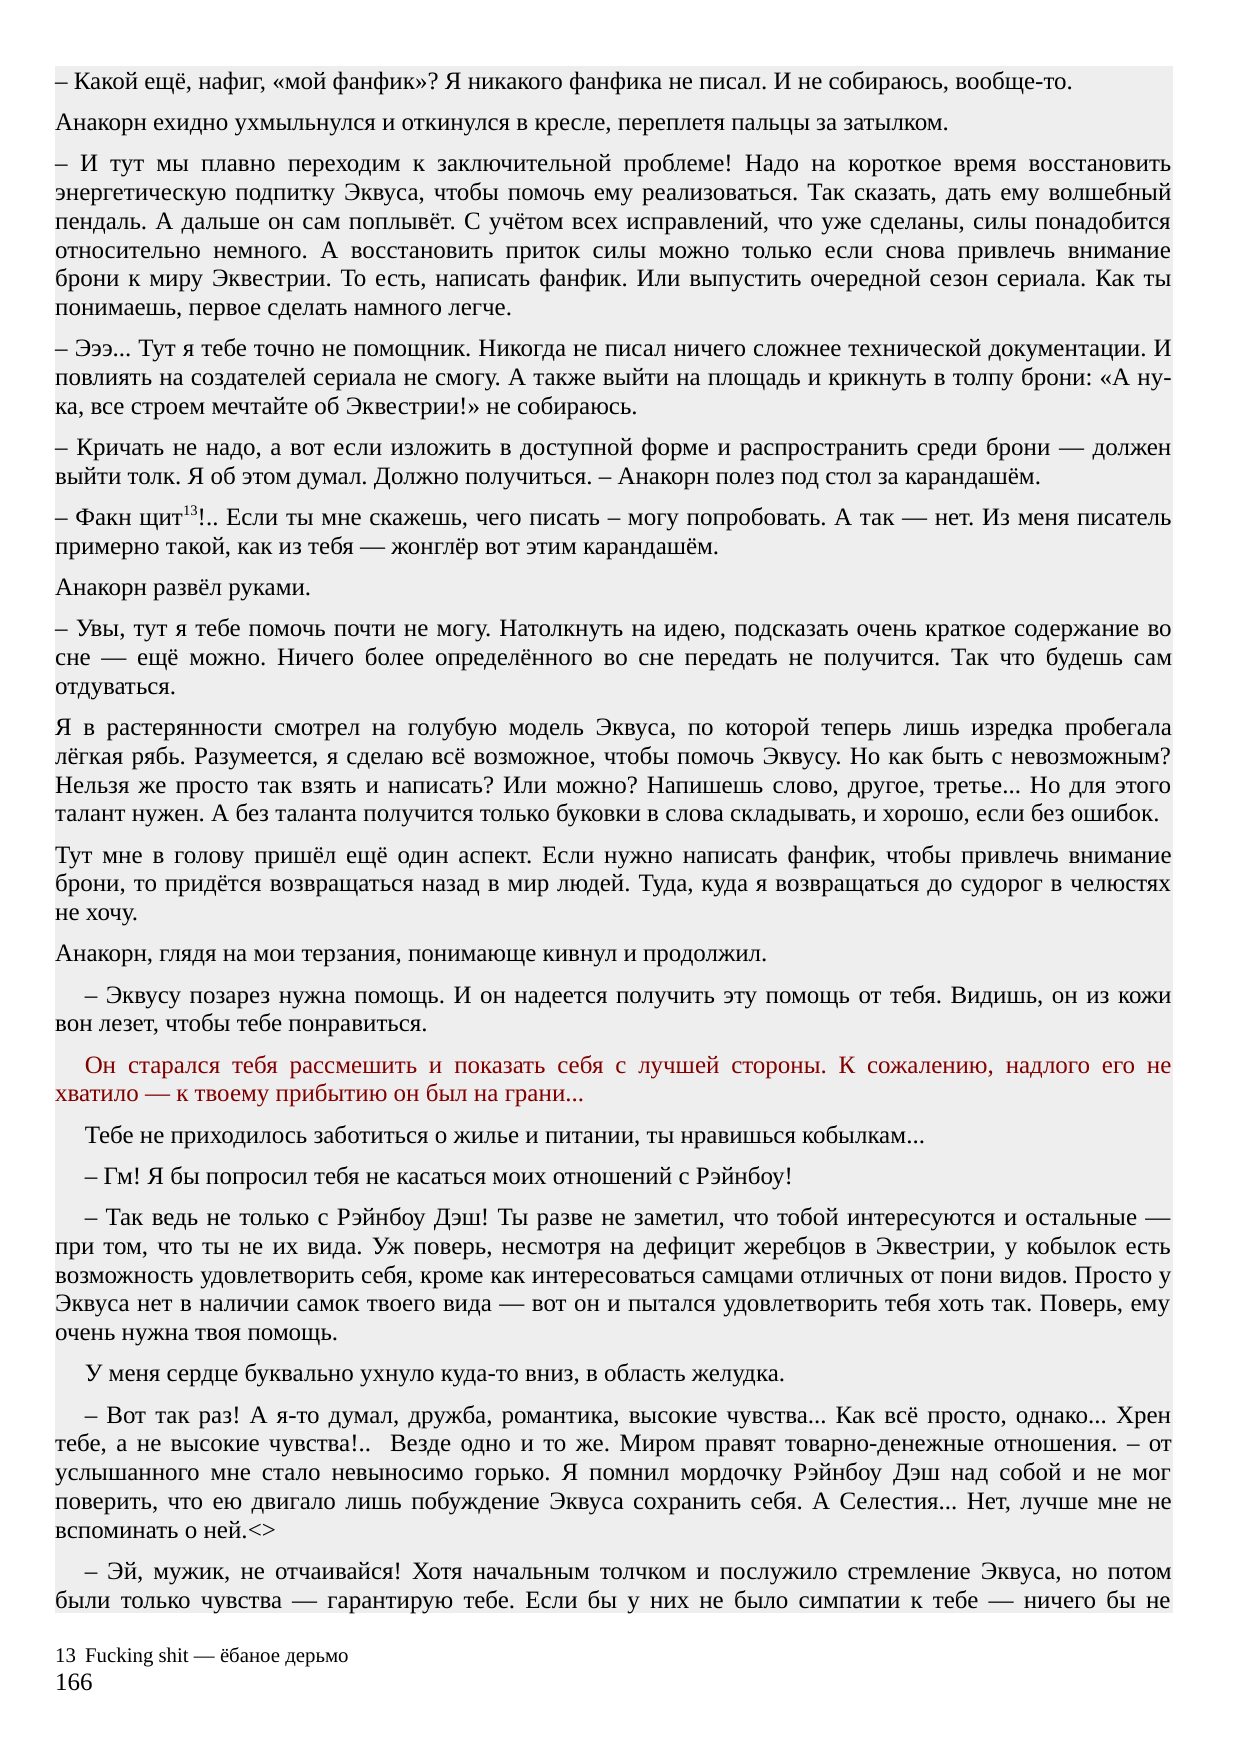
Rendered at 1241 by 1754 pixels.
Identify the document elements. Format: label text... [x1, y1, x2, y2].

text – Вот так раз! А я-то думал, дружба, романтика, высокие чувства... Как всё просто, однако... Хрен тебе, а не высокие чувства!.. Везде одно и то же. Миром правят товарно-денежные отношения. – от услышанного мне стало невыносимо горько. Я помнил мордочку Рэйнбоу Дэш над собой и не мог поверить, что ею двигало лишь побуждение Эквуса сохранить себя. А Селестия... Нет, лучше мне не вспоминать о ней.<> [55, 1400, 1173, 1543]
text – Эквусу позарез нужна помощь. И он надеется получить эту помощь от тебя. Видишь, он из кожи вон лезет, чтобы тебе понравиться. [55, 980, 1173, 1037]
text Анакорн ехидно ухмыльнулся и откинулся в кресле, переплетя пальцы за затылком. [55, 107, 1173, 136]
text – Какой ещё, нафиг, «мой фанфик»? Я никакого фанфика не писал. И не собираюсь, вообще-то. [55, 66, 1173, 95]
text – Эээ... Тут я тебе точно не помощник. Никогда не писал ничего сложнее технической документации. И повлиять на создателей сериала не смогу. А также выйти на площадь и крикнуть в толпу брони: «А ну-ка, все строем мечтайте об Эквестрии!» не собираюсь. [55, 333, 1173, 420]
text – Так ведь не только с Рэйнбоу Дэш! Ты разве не заметил, что тобой интересуются и остальные — при том, что ты не их вида. Уж поверь, несмотря на дефицит жеребцов в Эквестрии, у кобылок есть возможность удовлетворить себя, кроме как интересоваться самцами отличных от пони видов. Просто у Эквуса нет в наличии самок твоего вида — вот он и пытался удовлетворить тебя хоть так. Поверь, ему очень нужна твоя помощь. [55, 1202, 1173, 1346]
text Тут мне в голову пришёл ещё один аспект. Если нужно написать фанфик, чтобы привлечь внимание брони, то придётся возвращаться назад в мир людей. Туда, куда я возвращаться до судорог в челюстях не хочу. [55, 840, 1173, 926]
text – Гм! Я бы попросил тебя не касаться моих отношений с Рэйнбоу! [55, 1161, 1173, 1190]
text Тебе не приходилось заботиться о жилье и питании, ты нравишься кобылкам... [55, 1120, 1173, 1148]
text Я в растерянности смотрел на голубую модель Эквуса, по которой теперь лишь изредка пробегала лёгкая рябь. Разумеется, я сделаю всё возможное, чтобы помочь Эквусу. Но как быть с невозможным? Нельзя же просто так взять и написать? Или можно? Напишешь слово, другое, третье... Но для этого талант нужен. А без таланта получится только буковки в слова складывать, и хорошо, если без ошибок. [55, 712, 1173, 827]
text Он старался тебя рассмешить и показать себя с лучшей стороны. К сожалению, надлого его не хватило — к твоему прибытию он был на грани... [55, 1050, 1173, 1107]
text Fucking shit — ёбаное дерьмо [55, 1642, 1173, 1667]
text Анакорн, глядя на мои терзания, понимающе кивнул и продолжил. [55, 938, 1173, 967]
text – Эй, мужик, не отчаивайся! Хотя начальным толчком и послужило стремление Эквуса, но потом были только чувства — гарантирую тебе. Если бы у них не было симпатии к тебе — ничего бы не [55, 1556, 1173, 1613]
text – Кричать не надо, а вот если изложить в доступной форме и распространить среди брони — должен выйти толк. Я об этом думал. Должно получиться. – Анакорн полез под стол за карандашём. [55, 432, 1173, 490]
text – Факн щит!.. Если ты мне скажешь, чего писать – могу попробовать. А так — нет. Из меня писатель примерно такой, как из тебя — жонглёр вот этим карандашём. [55, 502, 1173, 560]
text – Увы, тут я тебе помочь почти не могу. Натолкнуть на идею, подсказать очень краткое содержание во сне — ещё можно. Ничего более определённого во сне передать не получится. Так что будешь сам отдуваться. [55, 613, 1173, 700]
text Анакорн развёл руками. [55, 572, 1173, 601]
text – И тут мы плавно переходим к заключительной проблеме! Надо на короткое время восстановить энергетическую подпитку Эквуса, чтобы помочь ему реализоваться. Так сказать, дать ему волшебный пендаль. А дальше он сам поплывёт. С учётом всех исправлений, что уже сделаны, силы понадобится относительно немного. А восстановить приток силы можно только если снова привлечь внимание брони к миру Эквестрии. То есть, написать фанфик. Или выпустить очередной сезон сериала. Как ты понимаешь, первое сделать намного легче. [55, 148, 1173, 321]
text У меня сердце буквально ухнуло куда-то вниз, в область желудка. [55, 1358, 1173, 1387]
